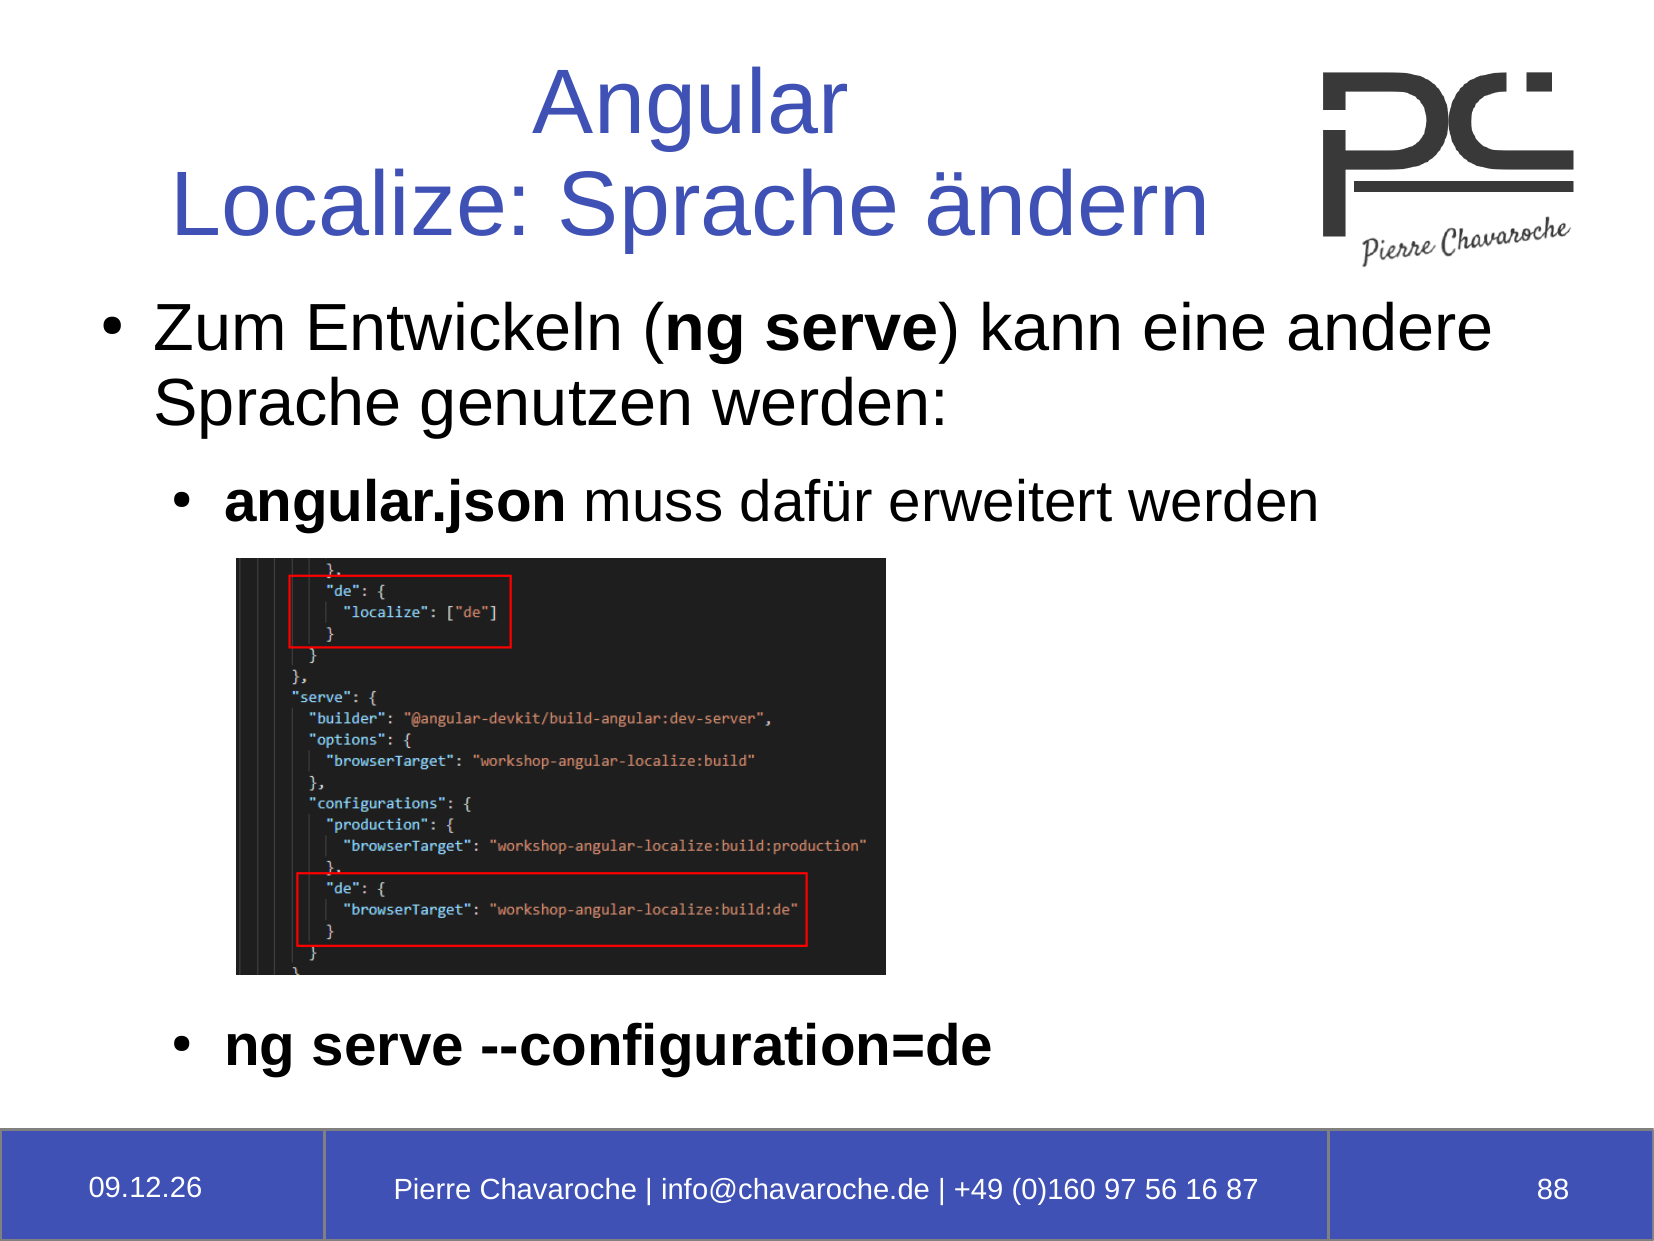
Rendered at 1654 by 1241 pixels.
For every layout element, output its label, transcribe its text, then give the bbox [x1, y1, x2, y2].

picture [1307, 29, 1589, 311]
picture [236, 558, 886, 975]
title Angular Localize: Sprache ändern [82, 49, 1300, 257]
list Zum Entwickeln (ng serve) kann eine andere Sprache genutzen werden: angular.json muss dafür erweitert werden ng serve --configuration=de [82, 290, 1571, 1109]
